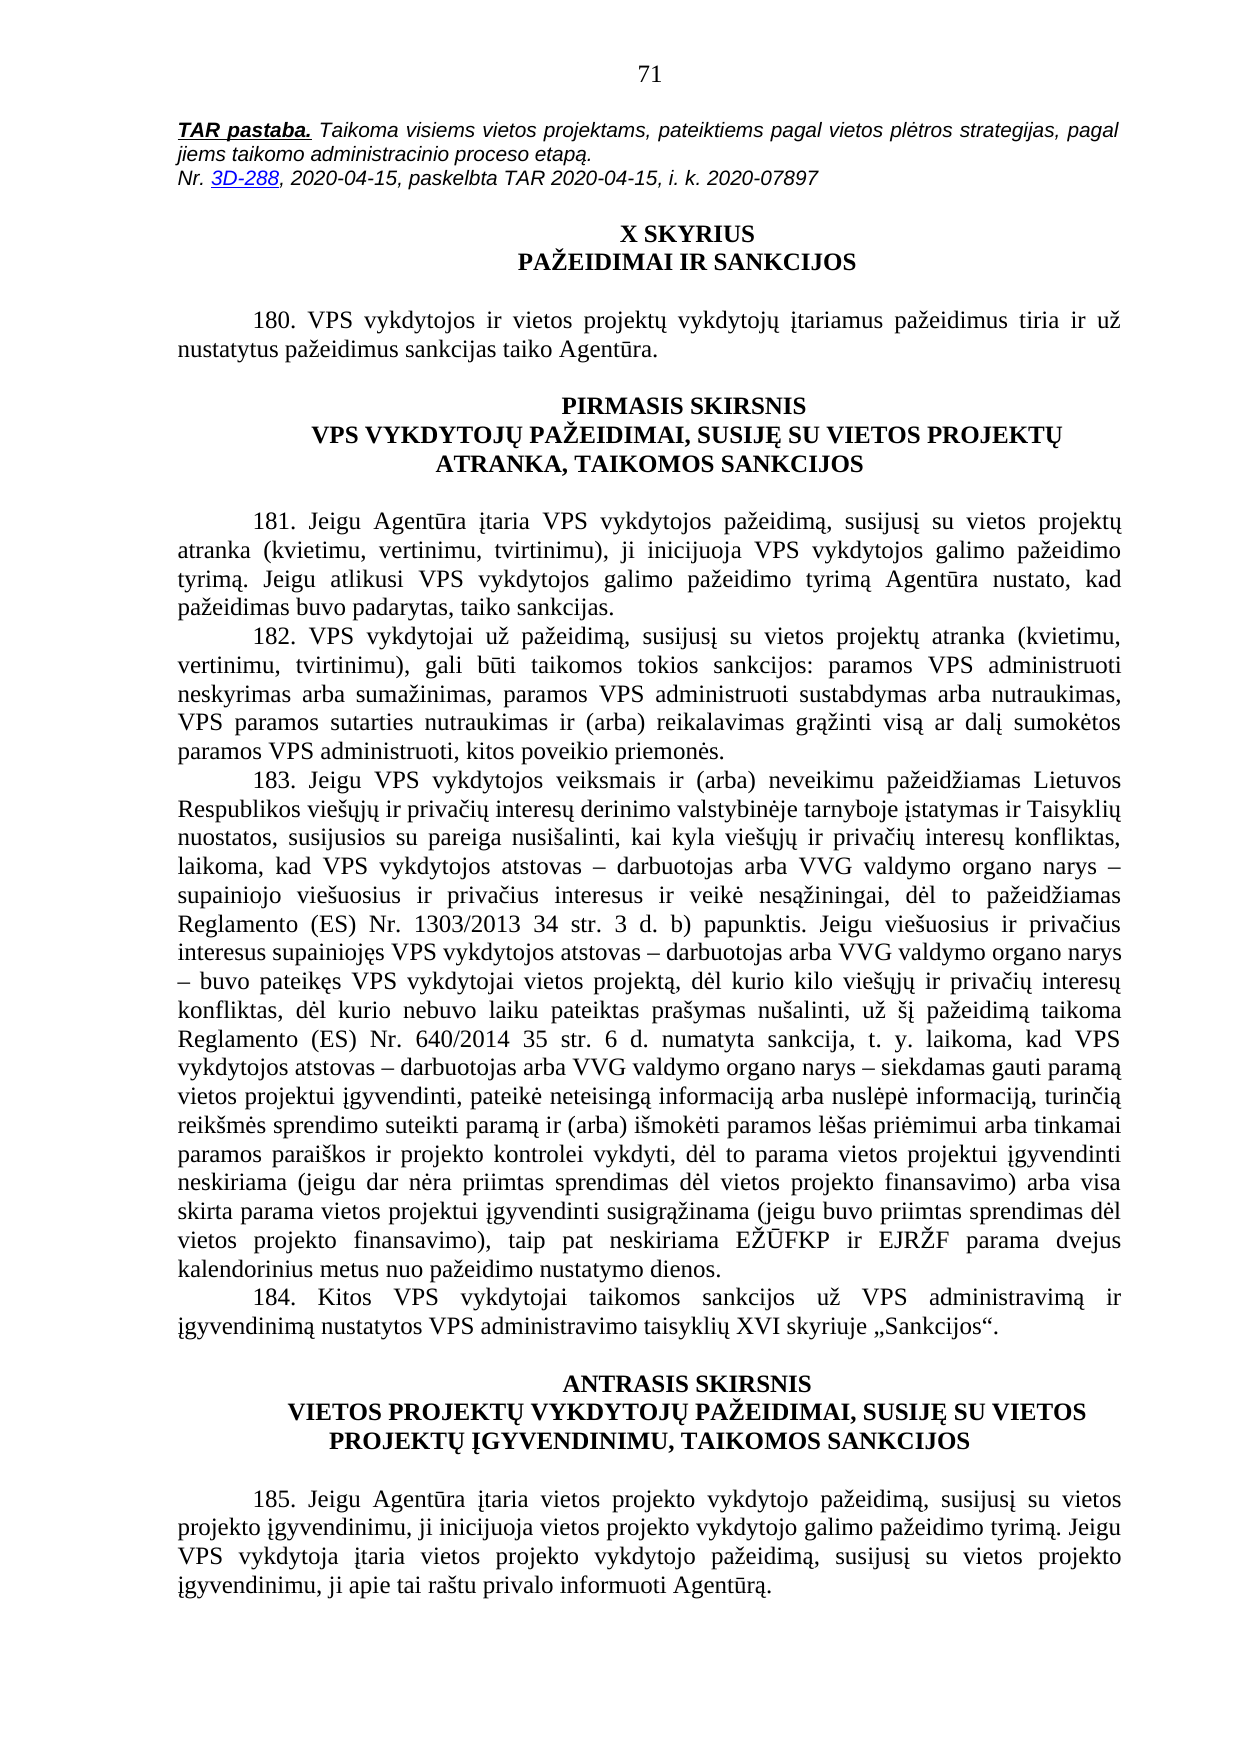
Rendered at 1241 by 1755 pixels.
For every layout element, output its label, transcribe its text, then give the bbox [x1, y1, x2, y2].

text 180. VPS vykdytojos ir vietos projektų vykdytojų įtariamus pažeidimus tiria ir už nustatytus pažeidimus sankcijas taiko Agentūra. [177, 305, 1122, 362]
text VIETOS PROJEKTŲ VYKDYTOJŲ PAŽEIDIMAI, SUSIJĘ SU VIETOS PROJEKTŲ ĮGYVENDINIMU, TAIKOMOS SANKCIJOS [177, 1397, 1122, 1455]
text Nr. 3D-288, 2020-04-15, paskelbta TAR 2020-04-15, i. k. 2020-07897 [177, 166, 1122, 190]
text X SKYRIUS [177, 219, 1122, 247]
text 182. VPS vykdytojai už pažeidimą, susijusį su vietos projektų atranka (kvietimu, vertinimu, tvirtinimu), gali būti taikomos tokios sankcijos: paramos VPS administruoti neskyrimas arba sumažinimas, paramos VPS administruoti sustabdymas arba nutraukimas, VPS paramos sutarties nutraukimas ir (arba) reikalavimas grąžinti visą ar dalį sumokėtos paramos VPS administruoti, kitos poveikio priemonės. [177, 621, 1122, 765]
text 183. Jeigu VPS vykdytojos veiksmais ir (arba) neveikimu pažeidžiamas Lietuvos Respublikos viešųjų ir privačių interesų derinimo valstybinėje tarnyboje įstatymas ir Taisyklių nuostatos, susijusios su pareiga nusišalinti, kai kyla viešųjų ir privačių interesų konfliktas, laikoma, kad VPS vykdytojos atstovas – darbuotojas arba VVG valdymo organo narys – supainiojo viešuosius ir privačius interesus ir veikė nesąžiningai, dėl to pažeidžiamas Reglamento (ES) Nr. 1303/2013 34 str. 3 d. b) papunktis. Jeigu viešuosius ir privačius interesus supainiojęs VPS vykdytojos atstovas – darbuotojas arba VVG valdymo organo narys – buvo pateikęs VPS vykdytojai vietos projektą, dėl kurio kilo viešųjų ir privačių interesų konfliktas, dėl kurio nebuvo laiku pateiktas prašymas nušalinti, už šį pažeidimą taikoma Reglamento (ES) Nr. 640/2014 35 str. 6 d. numatyta sankcija, t. y. laikoma, kad VPS vykdytojos atstovas – darbuotojas arba VVG valdymo organo narys – siekdamas gauti paramą vietos projektui įgyvendinti, pateikė neteisingą informaciją arba nuslėpė informaciją, turinčią reikšmės sprendimo suteikti paramą ir (arba) išmokėti paramos lėšas priėmimui arba tinkamai paramos paraiškos ir projekto kontrolei vykdyti, dėl to parama vietos projektui įgyvendinti neskiriama (jeigu dar nėra priimtas sprendimas dėl vietos projekto finansavimo) arba visa skirta parama vietos projektui įgyvendinti susigrąžinama (jeigu buvo priimtas sprendimas dėl vietos projekto finansavimo), taip pat neskiriama EŽŪFKP ir EJRŽF parama dvejus kalendorinius metus nuo pažeidimo nustatymo dienos. [177, 765, 1122, 1282]
text PAŽEIDIMAI IR SANKCIJOS [177, 247, 1122, 276]
text TAR pastaba. Taikoma visiems vietos projektams, pateiktiems pagal vietos plėtros strategijas, pagal jiems taikomo administracinio proceso etapą. [177, 118, 1122, 166]
text VPS VYKDYTOJŲ PAŽEIDIMAI, SUSIJĘ SU VIETOS PROJEKTŲ ATRANKA, TAIKOMOS SANKCIJOS [177, 420, 1122, 477]
text 185. Jeigu Agentūra įtaria vietos projekto vykdytojo pažeidimą, susijusį su vietos projekto įgyvendinimu, ji inicijuoja vietos projekto vykdytojo galimo pažeidimo tyrimą. Jeigu VPS vykdytoja įtaria vietos projekto vykdytojo pažeidimą, susijusį su vietos projekto įgyvendinimu, ji apie tai raštu privalo informuoti Agentūrą. [177, 1484, 1122, 1599]
text 181. Jeigu Agentūra įtaria VPS vykdytojos pažeidimą, susijusį su vietos projektų atranka (kvietimu, vertinimu, tvirtinimu), ji inicijuoja VPS vykdytojos galimo pažeidimo tyrimą. Jeigu atlikusi VPS vykdytojos galimo pažeidimo tyrimą Agentūra nustato, kad pažeidimas buvo padarytas, taiko sankcijas. [177, 506, 1122, 621]
text 184. Kitos VPS vykdytojai taikomos sankcijos už VPS administravimą ir įgyvendinimą nustatytos VPS administravimo taisyklių XVI skyriuje „Sankcijos“. [177, 1282, 1122, 1340]
text ANTRASIS SKIRSNIS [177, 1369, 1122, 1397]
text PIRMASIS SKIRSNIS [177, 391, 1122, 420]
